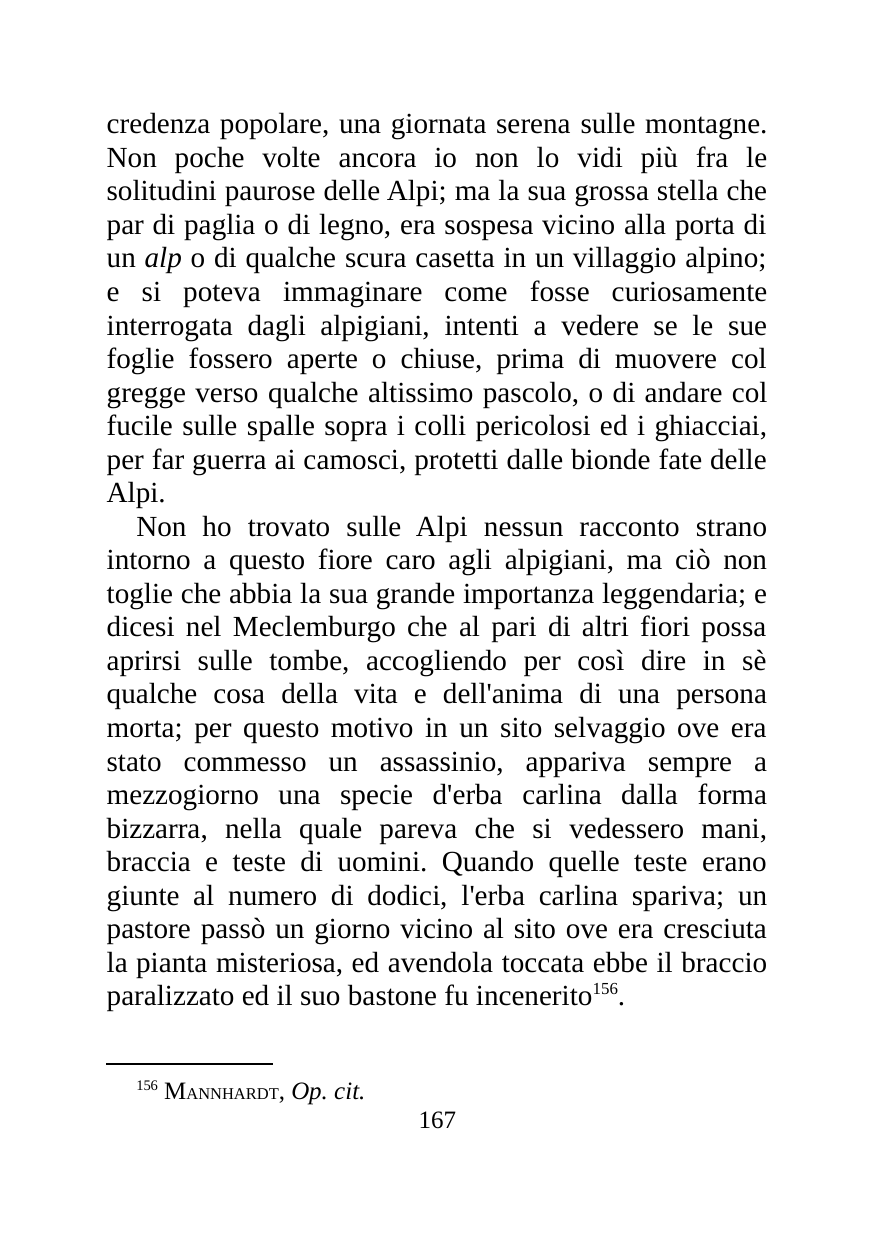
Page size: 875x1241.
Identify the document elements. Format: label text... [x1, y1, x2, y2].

text Mannhardt, Op. cit. [106, 1076, 768, 1105]
text Non ho trovato sulle Alpi nessun racconto strano intorno a questo fiore caro agli alpigiani, ma ciò non toglie che abbia la sua grande importanza leggendaria; e dicesi nel Meclemburgo che al pari di altri fiori possa aprirsi sulle tombe, accogliendo per così dire in sè qualche cosa della vita e dell'anima di una persona morta; per questo motivo in un sito selvaggio ove era stato commesso un assassinio, appariva sempre a mezzogiorno una specie d'erba carlina dalla forma bizzarra, nella quale pareva che si vedessero mani, braccia e teste di uomini. Quando quelle teste erano giunte al numero di dodici, l'erba carlina spariva; un pastore passò un giorno vicino al sito ove era cresciuta la pianta misteriosa, ed avendola toccata ebbe il braccio paralizzato ed il suo bastone fu incenerito. [106, 509, 768, 1012]
text credenza popolare, una giornata serena sulle montagne. Non poche volte ancora io non lo vidi più fra le solitudini paurose delle Alpi; ma la sua grossa stella che par di paglia o di legno, era sospesa vicino alla porta di un alp o di qualche scura casetta in un villaggio alpino; e si poteva immaginare come fosse curiosamente interrogata dagli alpigiani, intenti a vedere se le sue foglie fossero aperte o chiuse, prima di muovere col gregge verso qualche altissimo pascolo, o di andare col fucile sulle spalle sopra i colli pericolosi ed i ghiacciai, per far guerra ai camosci, protetti dalle bionde fate delle Alpi. [106, 106, 768, 509]
